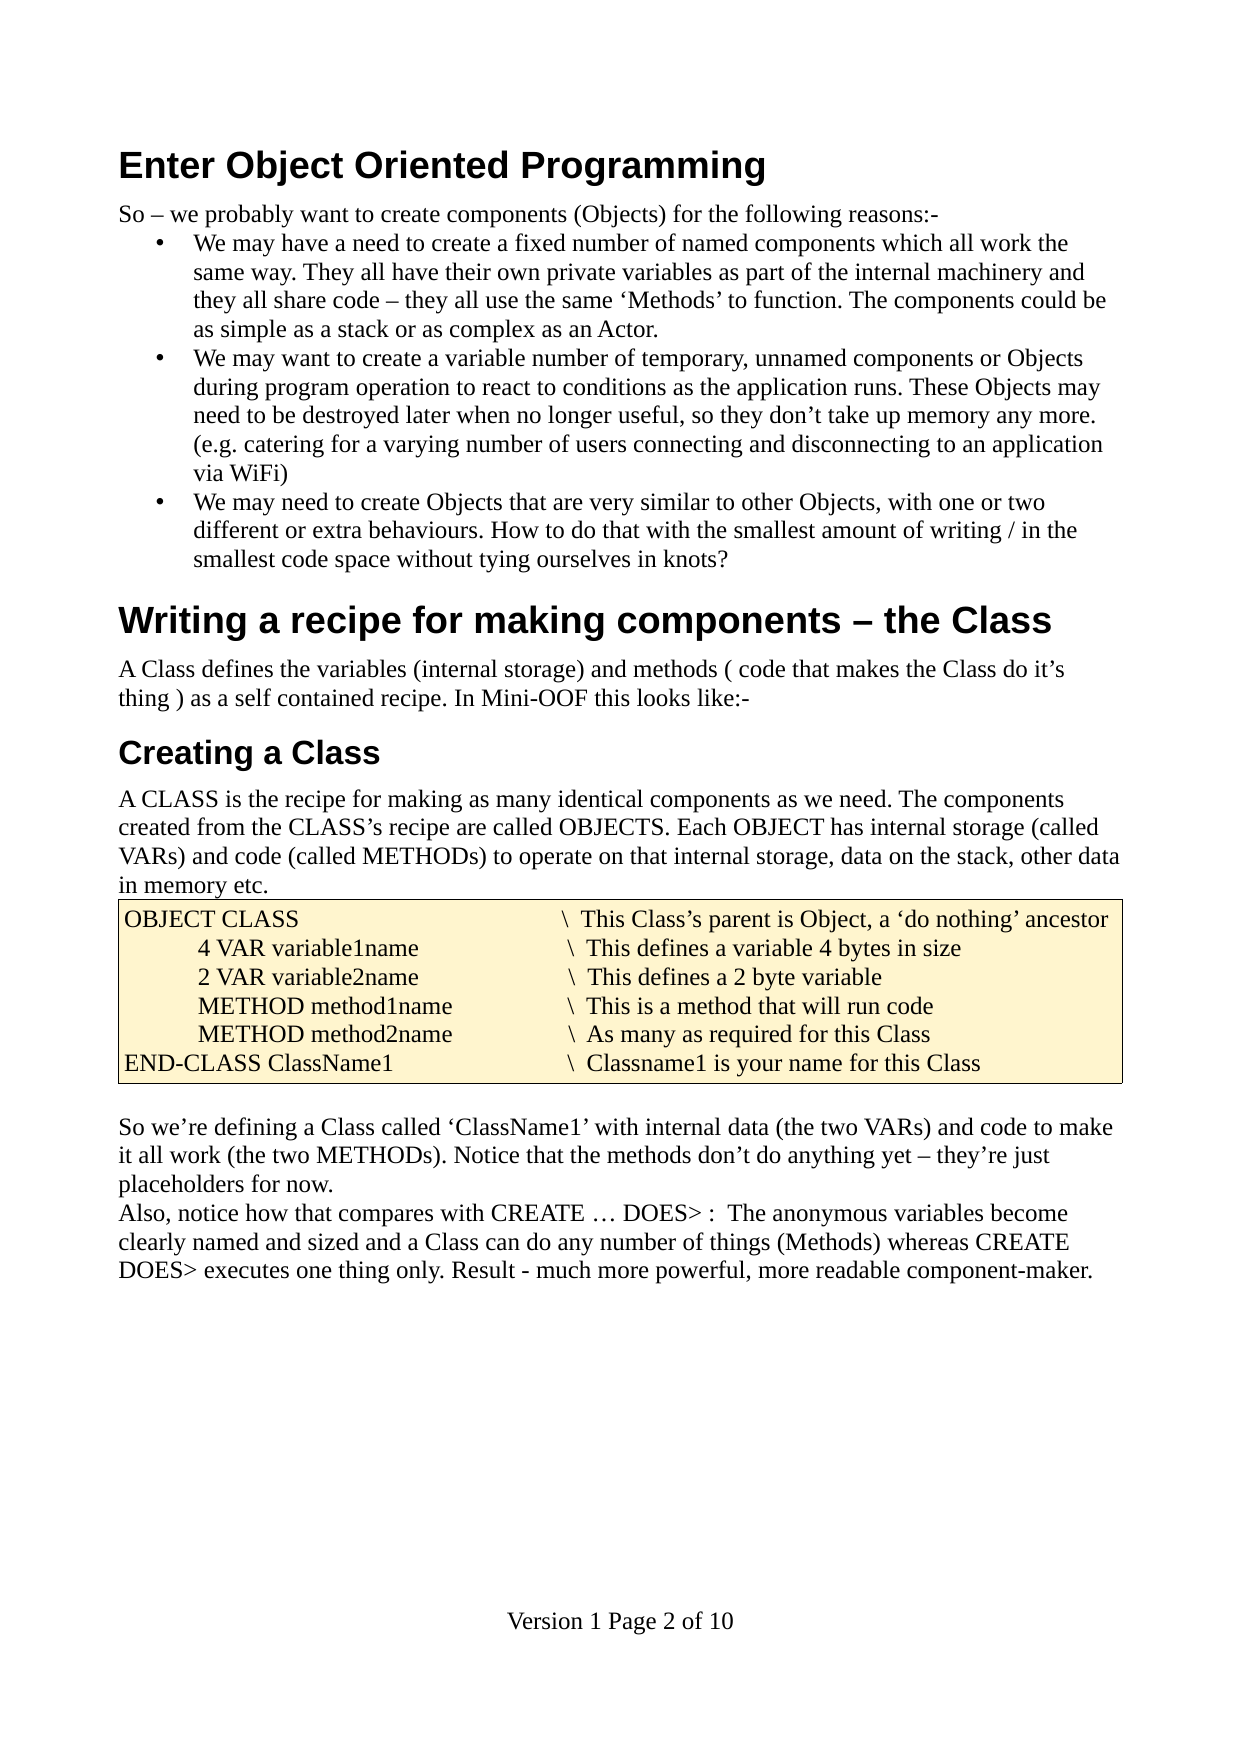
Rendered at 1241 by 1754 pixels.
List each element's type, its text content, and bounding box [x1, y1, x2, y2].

table_header OBJECT CLASS \ This Class’s parent is Object, a ‘do nothing’ ancestor 4 VAR variable1name \ This defines a variable 4 bytes in size 2 VAR variable2name \ This defines a 2 byte variable METHOD method1name \ This is a method that will run code METHOD method2name \ As many as required for this Class END-CLASS ClassName1 \ Classname1 is your name for this Class [119, 900, 1122, 1083]
text A Class defines the variables (internal storage) and methods ( code that makes the Class do it’s thing ) as a self contained recipe. In Mini-OOF this looks like:- [118, 654, 1122, 712]
text So we’re defining a Class called ‘ClassName1’ with internal data (the two VARs) and code to make it all work (the two METHODs). Notice that the methods don’t do anything yet – they’re just placeholders for now. [118, 1112, 1122, 1198]
text Also, notice how that compares with CREATE … DOES> : The anonymous variables become clearly named and sized and a Class can do any number of things (Methods) whereas CREATE DOES> executes one thing only. Result - much more powerful, more readable component-maker. [118, 1198, 1122, 1284]
subtitle Writing a recipe for making components – the Class [118, 598, 1122, 642]
text So – we probably want to create components (Objects) for the following reasons:- [118, 199, 1122, 228]
list We may need to create Objects that are very similar to other Objects, with one or two different or extra behaviours. How to do that with the smallest amount of writing / in the smallest code space without tying ourselves in knots? [156, 487, 1122, 573]
list We may want to create a variable number of temporary, unnamed components or Objects during program operation to react to conditions as the application runs. These Objects may need to be destroyed later when no longer useful, so they don’t take up memory any more. (e.g. catering for a varying number of users connecting and disconnecting to an application via WiFi) [156, 343, 1122, 487]
subtitle Creating a Class [118, 732, 1122, 771]
list We may have a need to create a fixed number of named components which all work the same way. They all have their own private variables as part of the internal machinery and they all share code – they all use the same ‘Methods’ to function. The components could be as simple as a stack or as complex as an Actor. [156, 228, 1122, 343]
subtitle Enter Object Oriented Programming [118, 143, 1122, 187]
text A CLASS is the recipe for making as many identical components as we need. The components created from the CLASS’s recipe are called OBJECTS. Each OBJECT has internal storage (called VARs) and code (called METHODs) to operate on that internal storage, data on the stack, other data in memory etc. [118, 784, 1122, 899]
